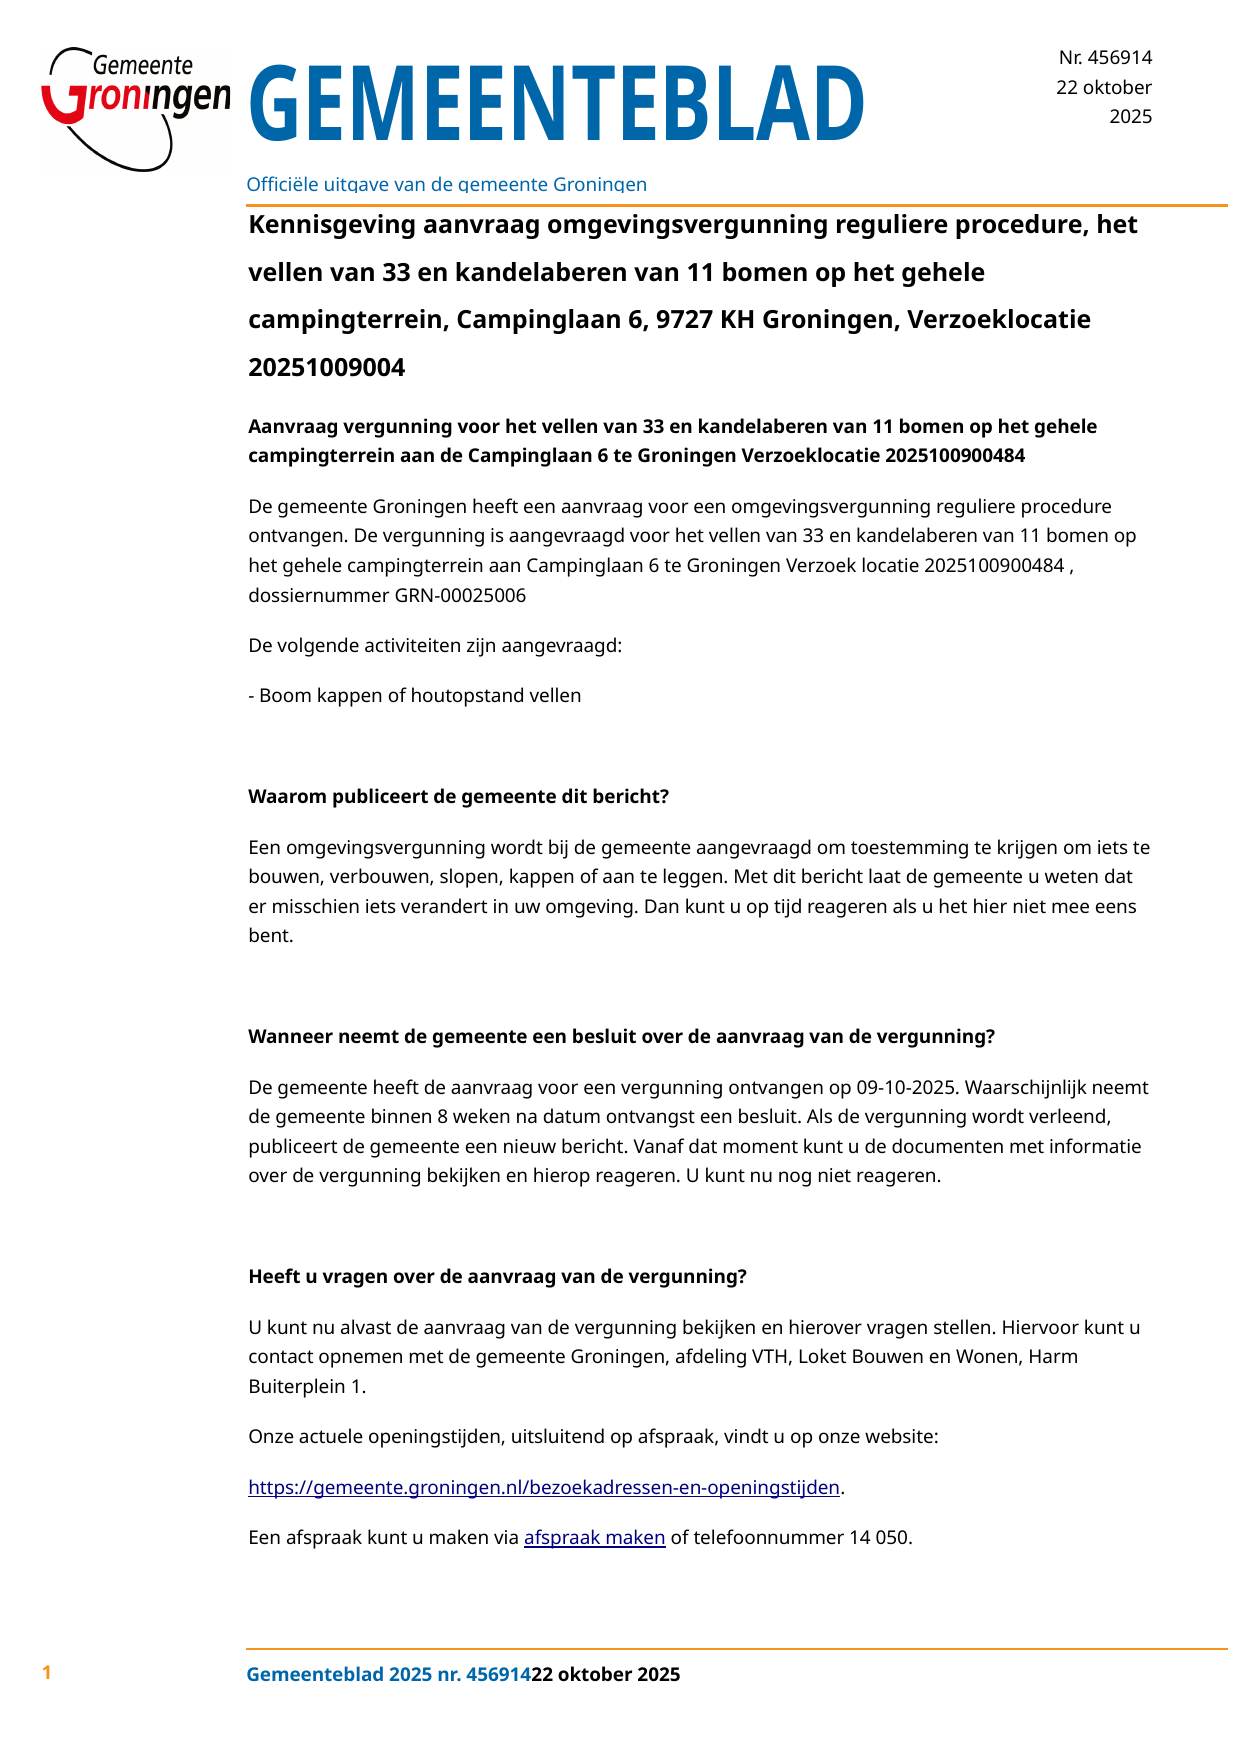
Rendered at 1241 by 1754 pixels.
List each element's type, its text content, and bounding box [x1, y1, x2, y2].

text Onze actuele openingstijden, uitsluitend op afspraak, vindt u op onze website: [248, 1423, 1152, 1449]
text Wanneer neemt de gemeente een besluit over de aanvraag van de vergunning? [248, 1023, 1152, 1049]
picture [41, 47, 231, 172]
text Heeft u vragen over de aanvraag van de vergunning? [248, 1263, 1152, 1289]
text De volgende activiteiten zijn aangevraagd: [248, 632, 1152, 658]
text U kunt nu alvast de aanvraag van de vergunning bekijken en hierover vragen stellen. Hiervoor kunt u contact opnemen met de gemeente Groningen, afdeling VTH, Loket Bouwen en Wonen, Harm Buiterplein 1. [248, 1314, 1152, 1399]
text De gemeente Groningen heeft een aanvraag voor een omgevingsvergunning reguliere procedure ontvangen. De vergunning is aangevraagd voor het vellen van 33 en kandelaberen van 11 bomen op het gehele campingterrein aan Campinglaan 6 te Groningen Verzoek locatie 2025100900484 , dossiernummer GRN-00025006 [248, 493, 1152, 608]
text Aanvraag vergunning voor het vellen van 33 en kandelaberen van 11 bomen op het gehele campingterrein aan de Campinglaan 6 te Groningen Verzoeklocatie 2025100900484 [248, 413, 1152, 468]
text - Boom kappen of houtopstand vellen [248, 683, 1152, 708]
text https://gemeente.groningen.nl/bezoekadressen-en-openingstijden. [248, 1474, 1152, 1500]
text Een afspraak kunt u maken via afspraak maken of telefoonnummer 14 050. [248, 1524, 1152, 1550]
text Waarom publiceert de gemeente dit bericht? [248, 783, 1152, 809]
text Kennisgeving aanvraag omgevingsvergunning reguliere procedure, het vellen van 33 en kandelaberen van 11 bomen op het gehele campingterrein, Campinglaan 6, 9727 KH Groningen, Verzoeklocatie 20251009004 [248, 207, 1152, 384]
text De gemeente heeft de aanvraag voor een vergunning ontvangen op 09-10-2025. Waarschijnlijk neemt de gemeente binnen 8 weken na datum ontvangst een besluit. Als de vergunning wordt verleend, publiceert de gemeente een nieuw bericht. Vanaf dat moment kunt u de documenten met informatie over de vergunning bekijken en hierop reageren. U kunt nu nog niet reageren. [248, 1074, 1152, 1188]
text Een omgevingsvergunning wordt bij de gemeente aangevraagd om toestemming te krijgen om iets te bouwen, verbouwen, slopen, kappen of aan te leggen. Met dit bericht laat de gemeente u weten dat er misschien iets verandert in uw omgeving. Dan kunt u op tijd reageren als u het hier niet mee eens bent. [248, 834, 1152, 948]
